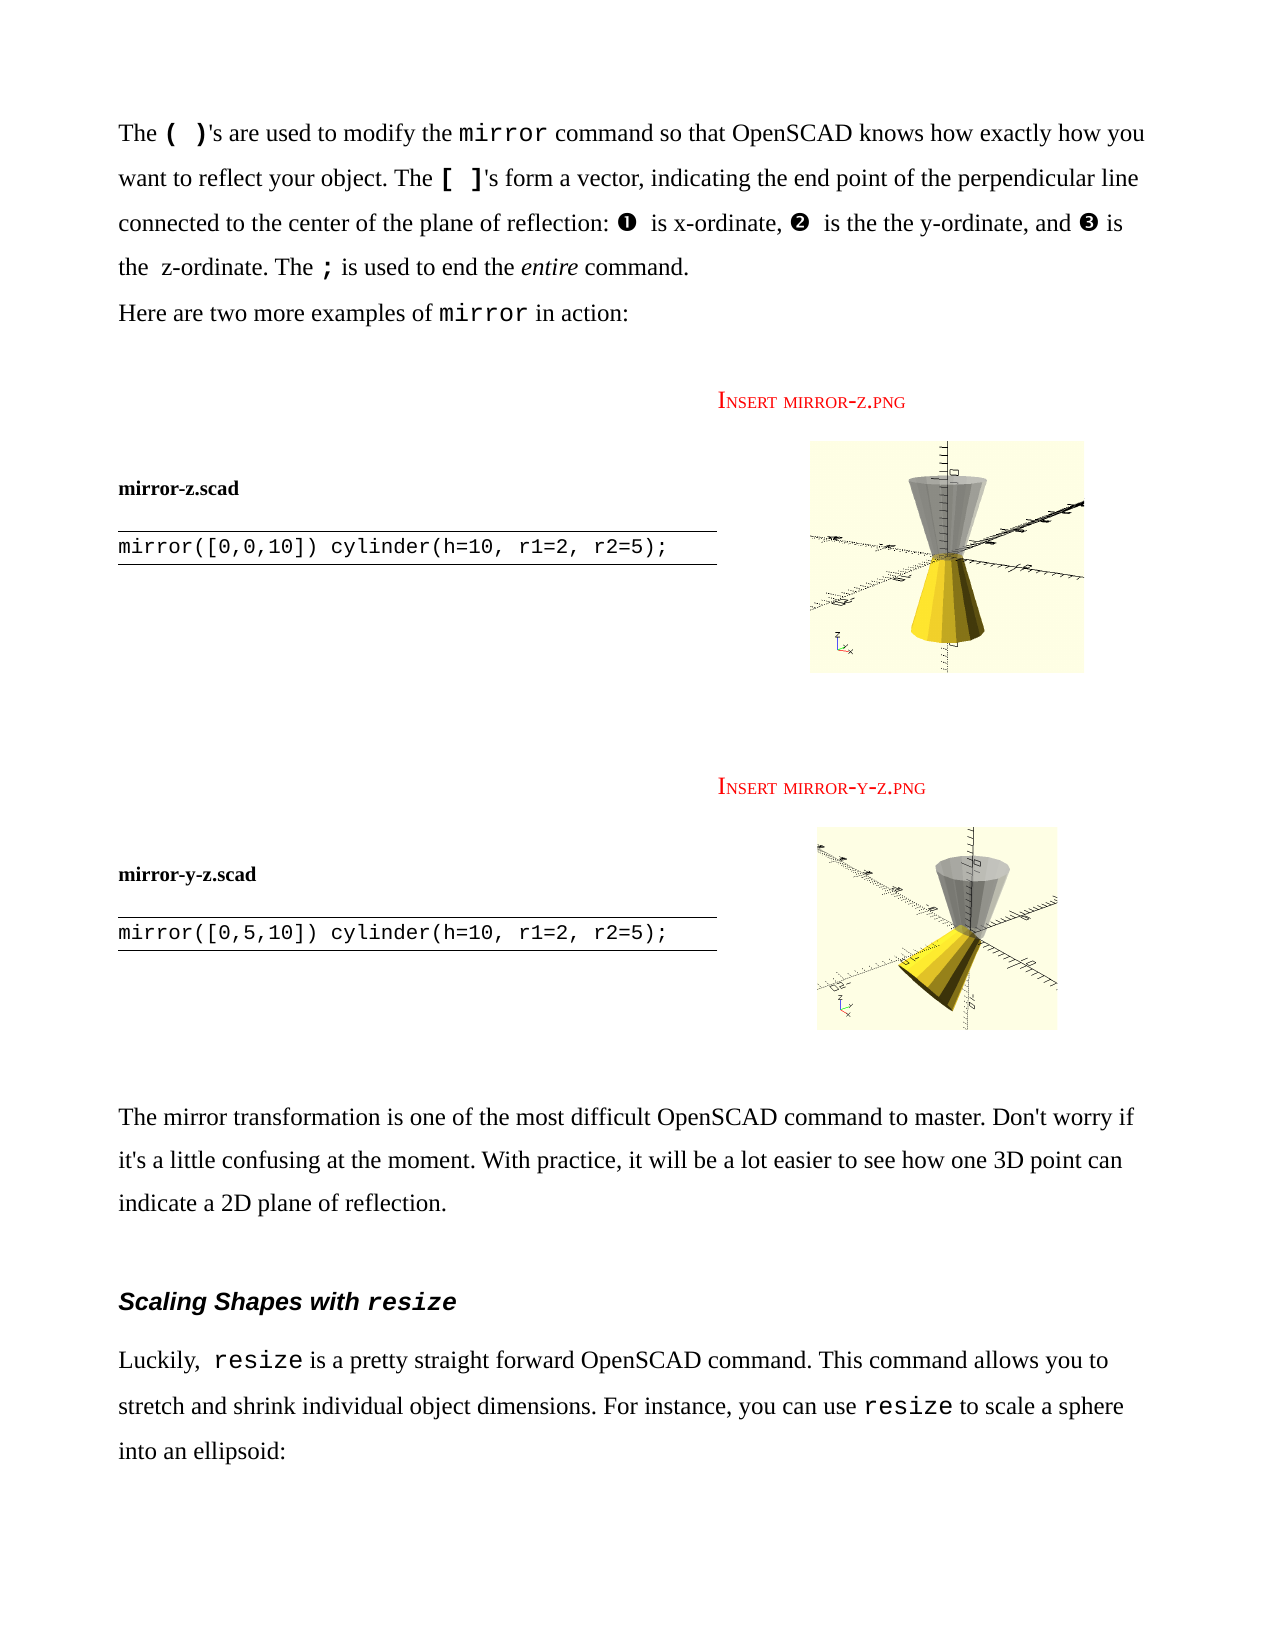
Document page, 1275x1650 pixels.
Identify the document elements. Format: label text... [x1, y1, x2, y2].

table_header mirror-z.scad [118, 373, 717, 531]
table_header [118, 951, 717, 1059]
picture [810, 441, 1085, 673]
subtitle Scaling Shapes with resize [118, 1287, 1157, 1318]
text The ( )'s are used to modify the mirror command so that OpenSCAD knows how exactly how you want to reflect your object. The [ ]'s form a vector, indicating the end point of the perpendicular line connected to the center of the plane of reflection:  is x-ordinate,  is the the y-ordinate, and  is the z-ordinate. The ; is used to end the entire command. [118, 118, 1157, 282]
table_header [118, 565, 717, 701]
picture [817, 827, 1058, 1030]
table_header Insert mirror-y-z.png [718, 759, 1157, 1059]
table_header mirror([0,5,10]) cylinder(h=10, r1=2, r2=5); [118, 918, 717, 950]
table_header mirror([0,0,10]) cylinder(h=10, r1=2, r2=5); [118, 532, 717, 564]
text Here are two more examples of mirror in action: [118, 298, 1157, 329]
table_header Insert mirror-z.png [718, 373, 1157, 701]
text The mirror transformation is one of the most difficult OpenSCAD command to master. Don't worry if it's a little confusing at the moment. With practice, it will be a lot easier to see how one 3D point can indicate a 2D plane of reflection. [118, 1102, 1157, 1217]
text Luckily, resize is a pretty straight forward OpenSCAD command. This command allows you to stretch and shrink individual object dimensions. For instance, you can use resize to scale a sphere into an ellipsoid: [118, 1346, 1157, 1465]
table_header mirror-y-z.scad [118, 759, 717, 917]
